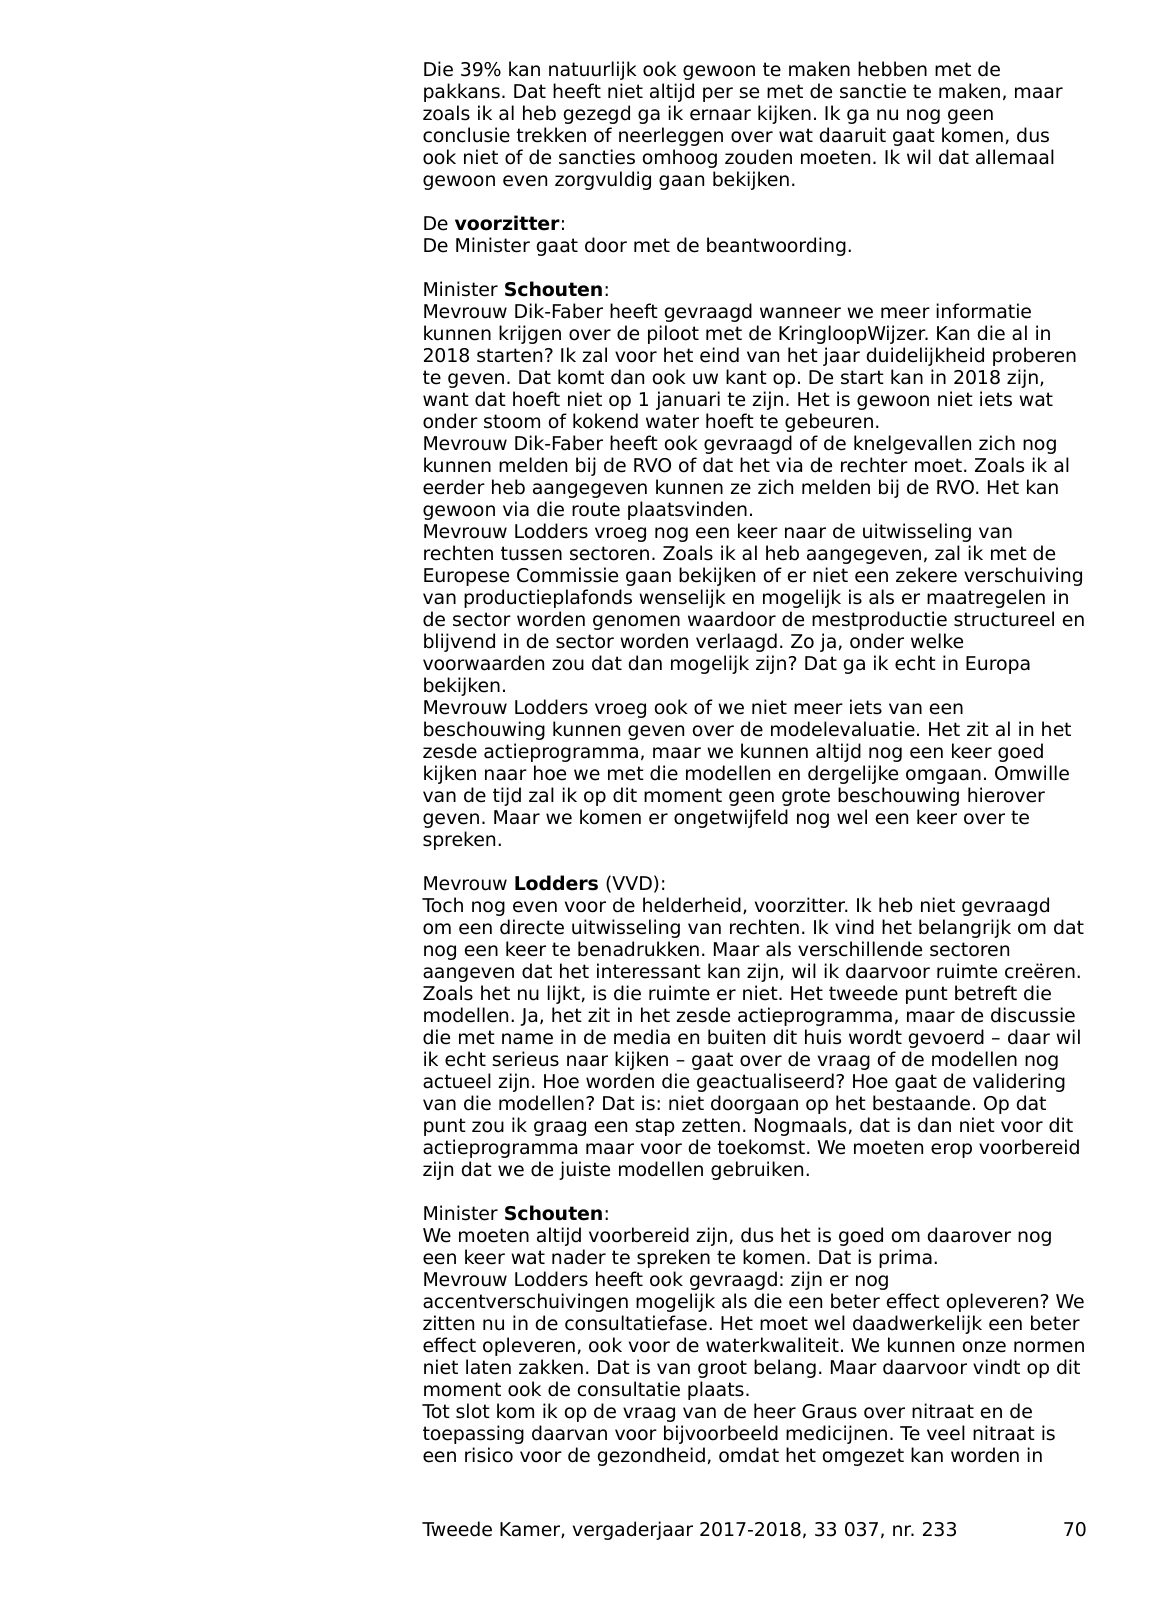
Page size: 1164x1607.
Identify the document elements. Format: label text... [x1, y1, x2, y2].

text De voorzitter: [422, 213, 1087, 235]
text Die 39% kan natuurlijk ook gewoon te maken hebben met de pakkans. Dat heeft niet altijd per se met de sanctie te maken, maar zoals ik al heb gezegd ga ik ernaar kijken. Ik ga nu nog geen conclusie trekken of neerleggen over wat daaruit gaat komen, dus ook niet of de sancties omhoog zouden moeten. Ik wil dat allemaal gewoon even zorgvuldig gaan bekijken. [422, 59, 1087, 191]
text Mevrouw Lodders heeft ook gevraagd: zijn er nog accentverschuivingen mogelijk als die een beter effect opleveren? We zitten nu in de consultatiefase. Het moet wel daadwerkelijk een beter effect opleveren, ook voor de waterkwaliteit. We kunnen onze normen niet laten zakken. Dat is van groot belang. Maar daarvoor vindt op dit moment ook de consultatie plaats. [422, 1269, 1087, 1401]
text De Minister gaat door met de beantwoording. [422, 235, 1087, 257]
text Mevrouw Dik-Faber heeft gevraagd wanneer we meer informatie kunnen krijgen over de piloot met de KringloopWijzer. Kan die al in 2018 starten? Ik zal voor het eind van het jaar duidelijkheid proberen te geven. Dat komt dan ook uw kant op. De start kan in 2018 zijn, want dat hoeft niet op 1 januari te zijn. Het is gewoon niet iets wat onder stoom of kokend water hoeft te gebeuren. [422, 301, 1087, 433]
text Minister Schouten: [422, 1203, 1087, 1225]
text Toch nog even voor de helderheid, voorzitter. Ik heb niet gevraagd om een directe uitwisseling van rechten. Ik vind het belangrijk om dat nog een keer te benadrukken. Maar als verschillende sectoren aangeven dat het interessant kan zijn, wil ik daarvoor ruimte creëren. Zoals het nu lijkt, is die ruimte er niet. Het tweede punt betreft die modellen. Ja, het zit in het zesde actieprogramma, maar de discussie die met name in de media en buiten dit huis wordt gevoerd – daar wil ik echt serieus naar kijken – gaat over de vraag of de modellen nog actueel zijn. Hoe worden die geactualiseerd? Hoe gaat de validering van die modellen? Dat is: niet doorgaan op het bestaande. Op dat punt zou ik graag een stap zetten. Nogmaals, dat is dan niet voor dit actieprogramma maar voor de toekomst. We moeten erop voorbereid zijn dat we de juiste modellen gebruiken. [422, 895, 1087, 1181]
text Tot slot kom ik op de vraag van de heer Graus over nitraat en de toepassing daarvan voor bijvoorbeeld medicijnen. Te veel nitraat is een risico voor de gezondheid, omdat het omgezet kan worden in [422, 1401, 1087, 1467]
text Mevrouw Lodders (VVD): [422, 873, 1087, 895]
text Mevrouw Dik-Faber heeft ook gevraagd of de knelgevallen zich nog kunnen melden bij de RVO of dat het via de rechter moet. Zoals ik al eerder heb aangegeven kunnen ze zich melden bij de RVO. Het kan gewoon via die route plaatsvinden. [422, 433, 1087, 521]
text Mevrouw Lodders vroeg ook of we niet meer iets van een beschouwing kunnen geven over de modelevaluatie. Het zit al in het zesde actieprogramma, maar we kunnen altijd nog een keer goed kijken naar hoe we met die modellen en dergelijke omgaan. Omwille van de tijd zal ik op dit moment geen grote beschouwing hierover geven. Maar we komen er ongetwijfeld nog wel een keer over te spreken. [422, 697, 1087, 851]
text Mevrouw Lodders vroeg nog een keer naar de uitwisseling van rechten tussen sectoren. Zoals ik al heb aangegeven, zal ik met de Europese Commissie gaan bekijken of er niet een zekere verschuiving van productieplafonds wenselijk en mogelijk is als er maatregelen in de sector worden genomen waardoor de mestproductie structureel en blijvend in de sector worden verlaagd. Zo ja, onder welke voorwaarden zou dat dan mogelijk zijn? Dat ga ik echt in Europa bekijken. [422, 521, 1087, 697]
text Minister Schouten: [422, 279, 1087, 301]
text We moeten altijd voorbereid zijn, dus het is goed om daarover nog een keer wat nader te spreken te komen. Dat is prima. [422, 1225, 1087, 1269]
